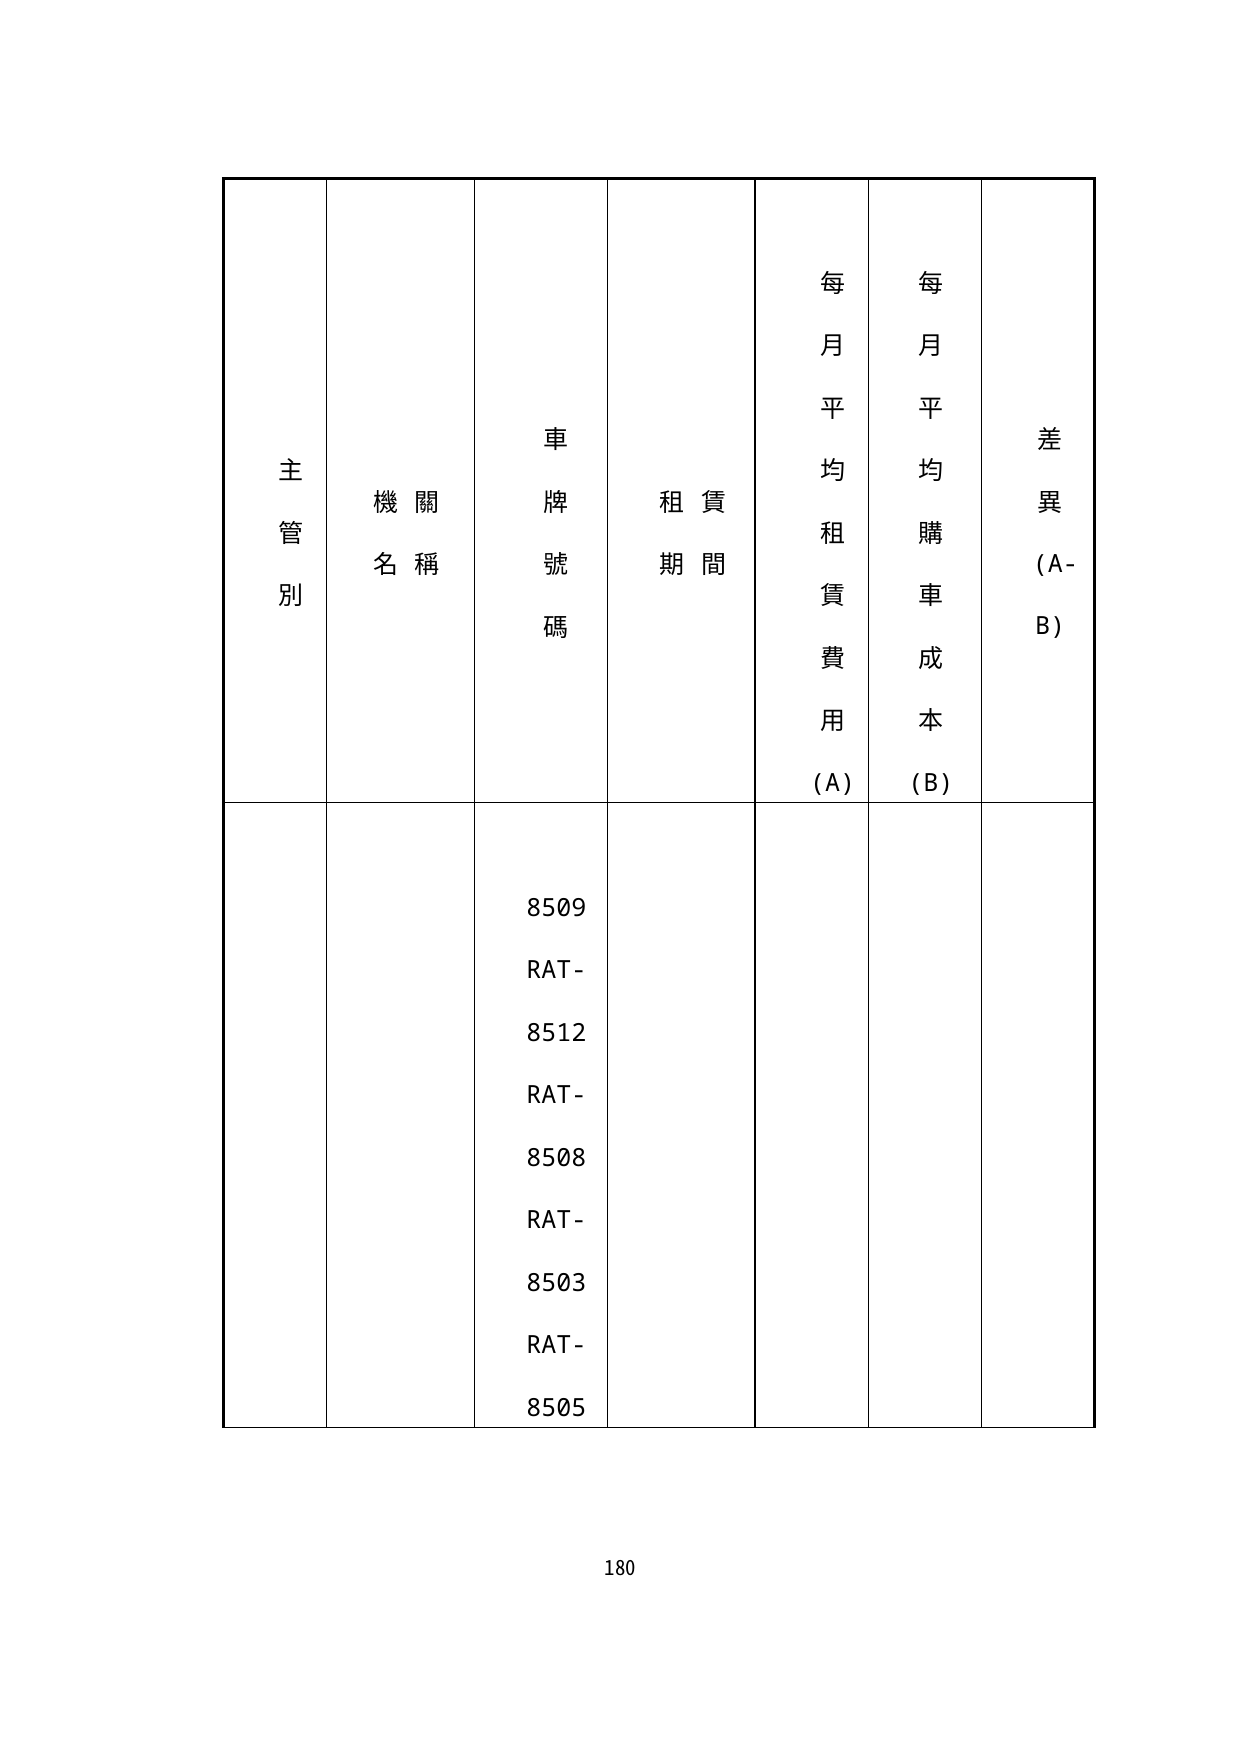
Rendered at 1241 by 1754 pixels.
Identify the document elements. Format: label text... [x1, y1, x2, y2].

table_header 機關名稱 [327, 180, 474, 802]
table_cell [869, 803, 981, 1427]
table_header 主管別 [225, 180, 326, 802]
table_header 差異(A-B) [982, 180, 1093, 802]
table_cell 8509 RAT-8512 RAT-8508 RAT-8503 RAT-8505 [475, 803, 607, 1427]
table_cell [608, 803, 754, 1427]
table_header 每月平均租賃費用(A) [756, 180, 868, 802]
table_header 每月平均購車成本(B) [869, 180, 981, 802]
table_cell [225, 803, 326, 1427]
table_cell [982, 803, 1093, 1427]
table_cell [756, 803, 868, 1427]
table_cell [327, 803, 474, 1427]
table_header 租賃期間 [608, 180, 754, 802]
table_header 車牌號碼 [475, 180, 607, 802]
